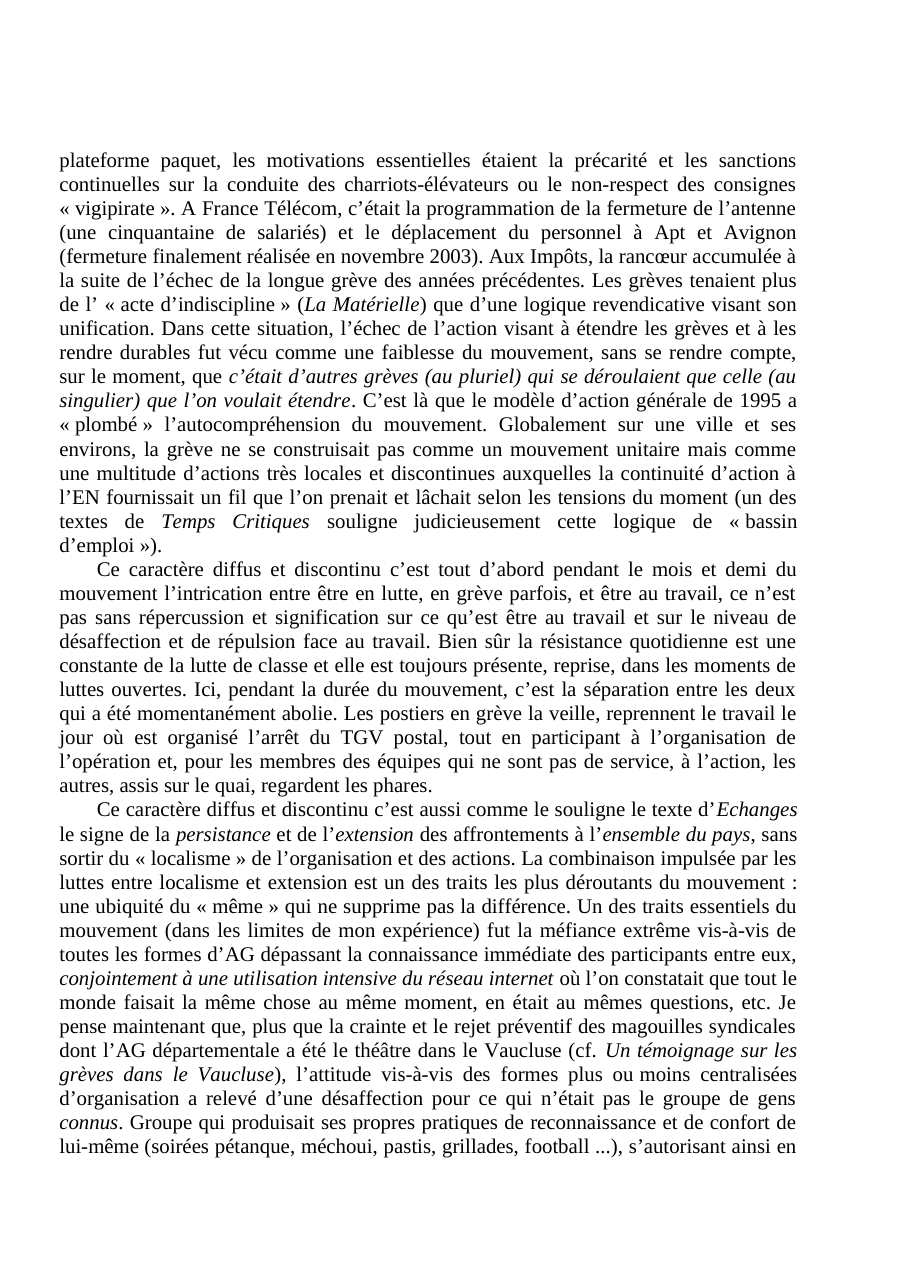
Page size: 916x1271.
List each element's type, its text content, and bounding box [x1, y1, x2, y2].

text Ce caractère diffus et discontinu c’est aussi comme le souligne le texte d’Echanges le signe de la persistance et de l’extension des affrontements à l’ensemble du pays, sans sortir du « localisme » de l’organisation et des actions. La combinaison impulsée par les luttes entre localisme et extension est un des traits les plus déroutants du mouvement : une ubiquité du « même » qui ne supprime pas la différence. Un des traits essentiels du mouvement (dans les limites de mon expérience) fut la méfiance extrême vis-à-vis de toutes les formes d’AG dépassant la connaissance immédiate des participants entre eux, conjointement à une utilisation intensive du réseau internet où l’on constatait que tout le monde faisait la même chose au même moment, en était au mêmes questions, etc. Je pense maintenant que, plus que la crainte et le rejet préventif des magouilles syndicales dont l’AG départementale a été le théâtre dans le Vaucluse (cf. Un témoignage sur les grèves dans le Vaucluse), l’attitude vis-à-vis des formes plus ou moins centralisées d’organisation a relevé d’une désaffection pour ce qui n’était pas le groupe de gens connus. Groupe qui produisait ses propres pratiques de reconnaissance et de confort de lui-même (soirées pétanque, méchoui, pastis, grillades, football ...), s’autorisant ainsi en [59, 797, 797, 1158]
text Ce caractère diffus et discontinu c’est tout d’abord pendant le mois et demi du mouvement l’intrication entre être en lutte, en grève parfois, et être au travail, ce n’est pas sans répercussion et signification sur ce qu’est être au travail et sur le niveau de désaffection et de répulsion face au travail. Bien sûr la résistance quotidienne est une constante de la lutte de classe et elle est toujours présente, reprise, dans les moments de luttes ouvertes. Ici, pendant la durée du mouvement, c’est la séparation entre les deux qui a été momentanément abolie. Les postiers en grève la veille, reprennent le travail le jour où est organisé l’arrêt du TGV postal, tout en participant à l’organisation de l’opération et, pour les membres des équipes qui ne sont pas de service, à l’action, les autres, assis sur le quai, regardent les phares. [59, 557, 797, 797]
text plateforme paquet, les motivations essentielles étaient la précarité et les sanctions continuelles sur la conduite des charriots-élévateurs ou le non-respect des consignes « vigipirate ». A France Télécom, c’était la programmation de la fermeture de l’antenne (une cinquantaine de salariés) et le déplacement du personnel à Apt et Avignon (fermeture finalement réalisée en novembre 2003). Aux Impôts, la rancœur accumulée à la suite de l’échec de la longue grève des années précédentes. Les grèves tenaient plus de l’ « acte d’indiscipline » (La Matérielle) que d’une logique revendicative visant son unification. Dans cette situation, l’échec de l’action visant à étendre les grèves et à les rendre durables fut vécu comme une faiblesse du mouvement, sans se rendre compte, sur le moment, que c’était d’autres grèves (au pluriel) qui se déroulaient que celle (au singulier) que l’on voulait étendre. C’est là que le modèle d’action générale de 1995 a « plombé » l’autocompréhension du mouvement. Globalement sur une ville et ses environs, la grève ne se construisait pas comme un mouvement unitaire mais comme une multitude d’actions très locales et discontinues auxquelles la continuité d’action à l’EN fournissait un fil que l’on prenait et lâchait selon les tensions du moment (un des textes de Temps Critiques souligne judicieusement cette logique de « bassin d’emploi »). [59, 148, 797, 557]
